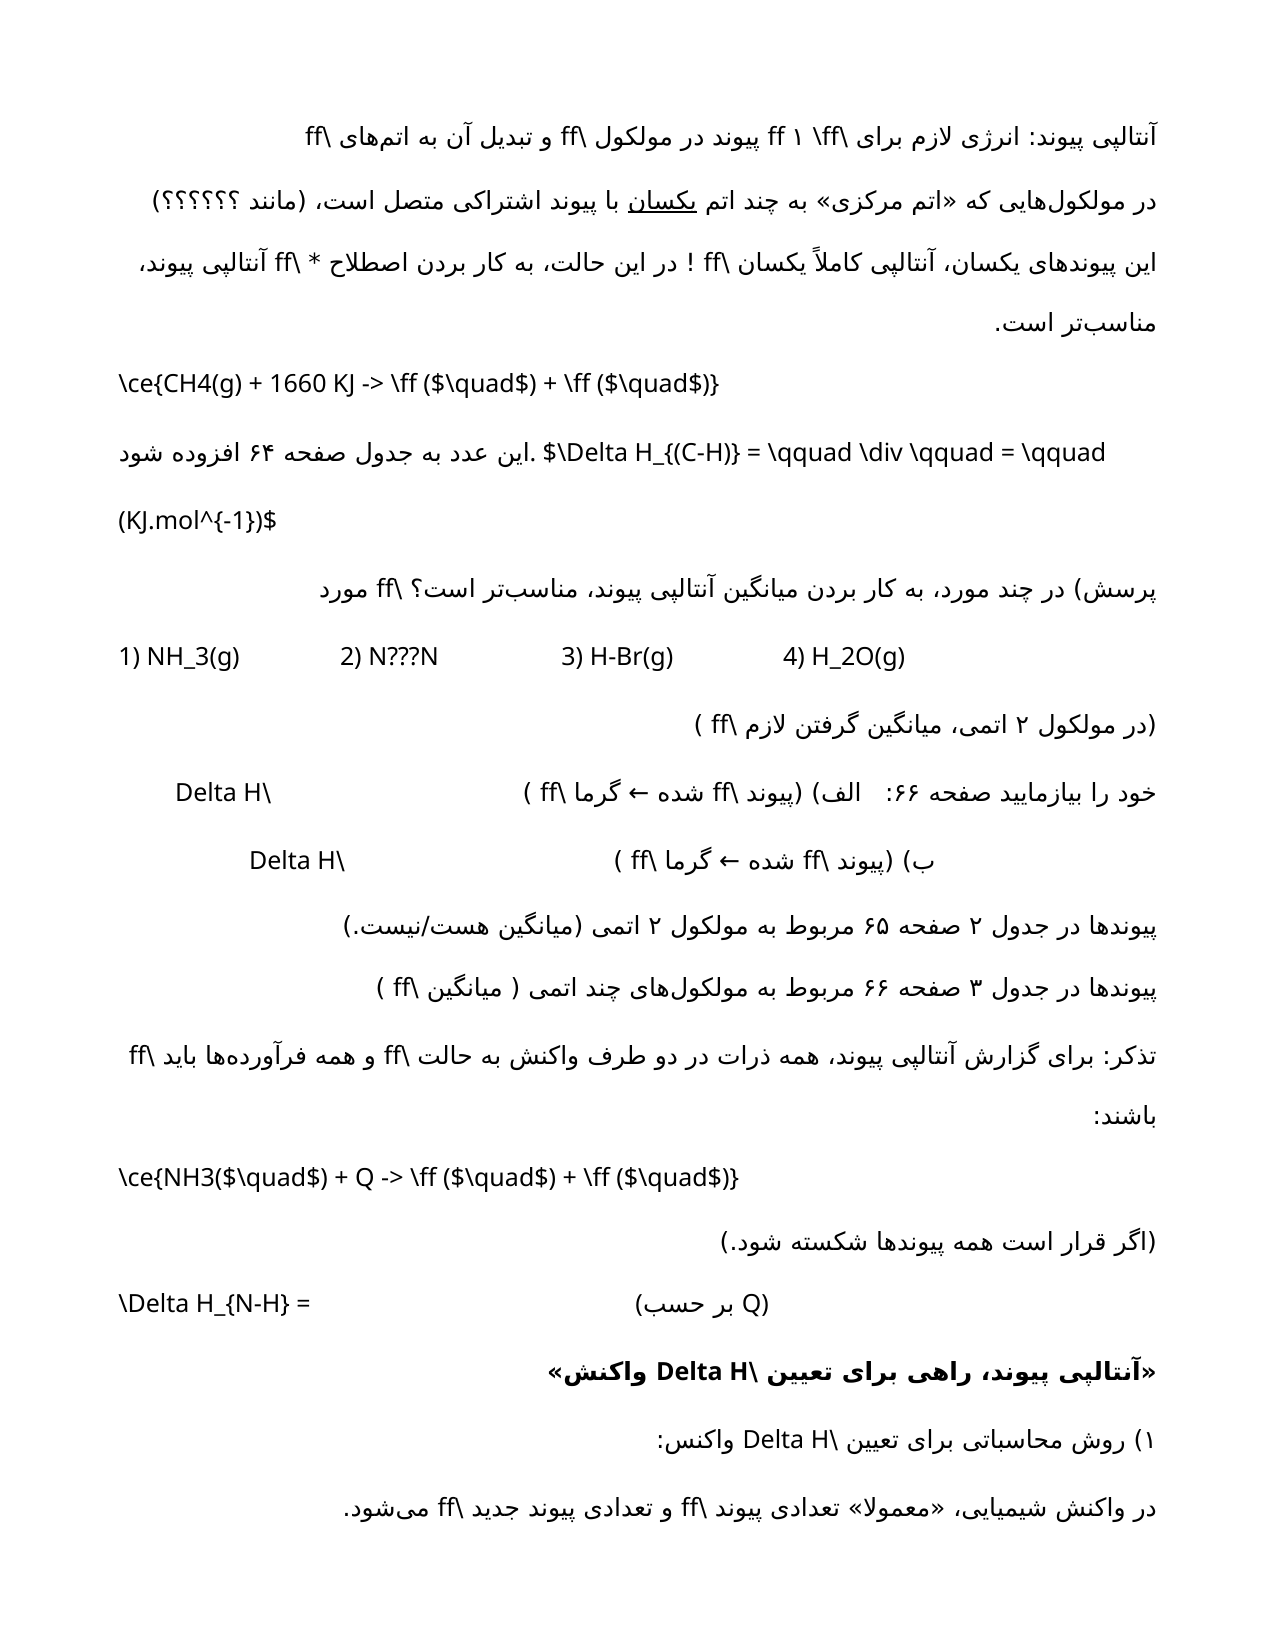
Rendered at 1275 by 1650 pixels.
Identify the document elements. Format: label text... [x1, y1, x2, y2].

text پیوند‌ها در جدول ۳ صفحه ۶۶ مربوط به مولکول‌های چند اتمی ( میانگین \ff ) [118, 969, 1157, 1003]
text 1) NH_3(g) 2) N???N 3) H-Br(g) 4) H_2O(g) [118, 639, 1157, 673]
text ب) (پیوند \ff شده ← گرما \ff ) \Delta H [118, 843, 1157, 877]
text «آنتالپی پیوند، راهی برای تعیین \Delta H واکنش» [118, 1354, 1157, 1388]
text این عدد به جدول صفحه ۶۴ افزوده شود. $\Delta H_{(C-H)} = \qquad \div \qquad = \qquad (KJ.mol^{-1})$ [118, 434, 1157, 536]
text آنتالپی پیوند: انرژی لازم برای \ff ۱ \ff پیوند در مولکول \ff و تبدیل آن به اتم‌های \ff [118, 118, 1157, 152]
text پرسش) در چند مورد، به کار بردن میانگین آنتالپی پیوند، مناسب‌تر است؟ \ff مورد [118, 571, 1157, 604]
text ۱) روش محاسباتی برای تعیین \Delta H واکنس: [118, 1422, 1157, 1456]
text در مولکول‌هایی که «اتم مرکزی» به چند اتم یکسان با پیوند اشتراکی متصل است، (مانند ؟؟؟؟؟؟) این پیوند‌های یکسان، آنتالپی کاملاً یکسان \ff ! در این حالت، به کار بردن اصطلاح * \ff آنتالپی پیوند، مناسب‌تر است. [118, 186, 1157, 337]
text \Delta H_{N-H} = (بر حسب Q) [118, 1286, 1157, 1320]
text پیوند‌ها در جدول ۲ صفحه ۶۵ مربوط به مولکول ۲ اتمی (میانگین هست/نیست.) [118, 911, 1157, 940]
text خود را بیازمایید صفحه ۶۶: الف) (پیوند \ff شده ← گرما \ff ) \Delta H [118, 775, 1157, 809]
text \ce{CH4(g) + 1660 KJ -> \ff ($\quad$) + \ff ($\quad$)} [118, 366, 1157, 400]
text تذکر: برای گزارش آنتالپی پیوند، همه ذرات در دو طرف واکنش به حالت \ff و همه فرآورده‌ها باید \ff باشند: [118, 1038, 1157, 1130]
text در واکنش شیمیایی، «معمولا» تعدادی پیوند \ff و تعدادی پیوند جدید \ff می‌شود. [118, 1490, 1157, 1524]
text (اگر قرار است همه پیوند‌ها شکسته شود.) [118, 1227, 1157, 1256]
text (در مولکول ۲ اتمی، میانگین گرفتن لازم \ff ) [118, 707, 1157, 741]
text \ce{NH3($\quad$) + Q -> \ff ($\quad$) + \ff ($\quad$)} [118, 1159, 1157, 1193]
